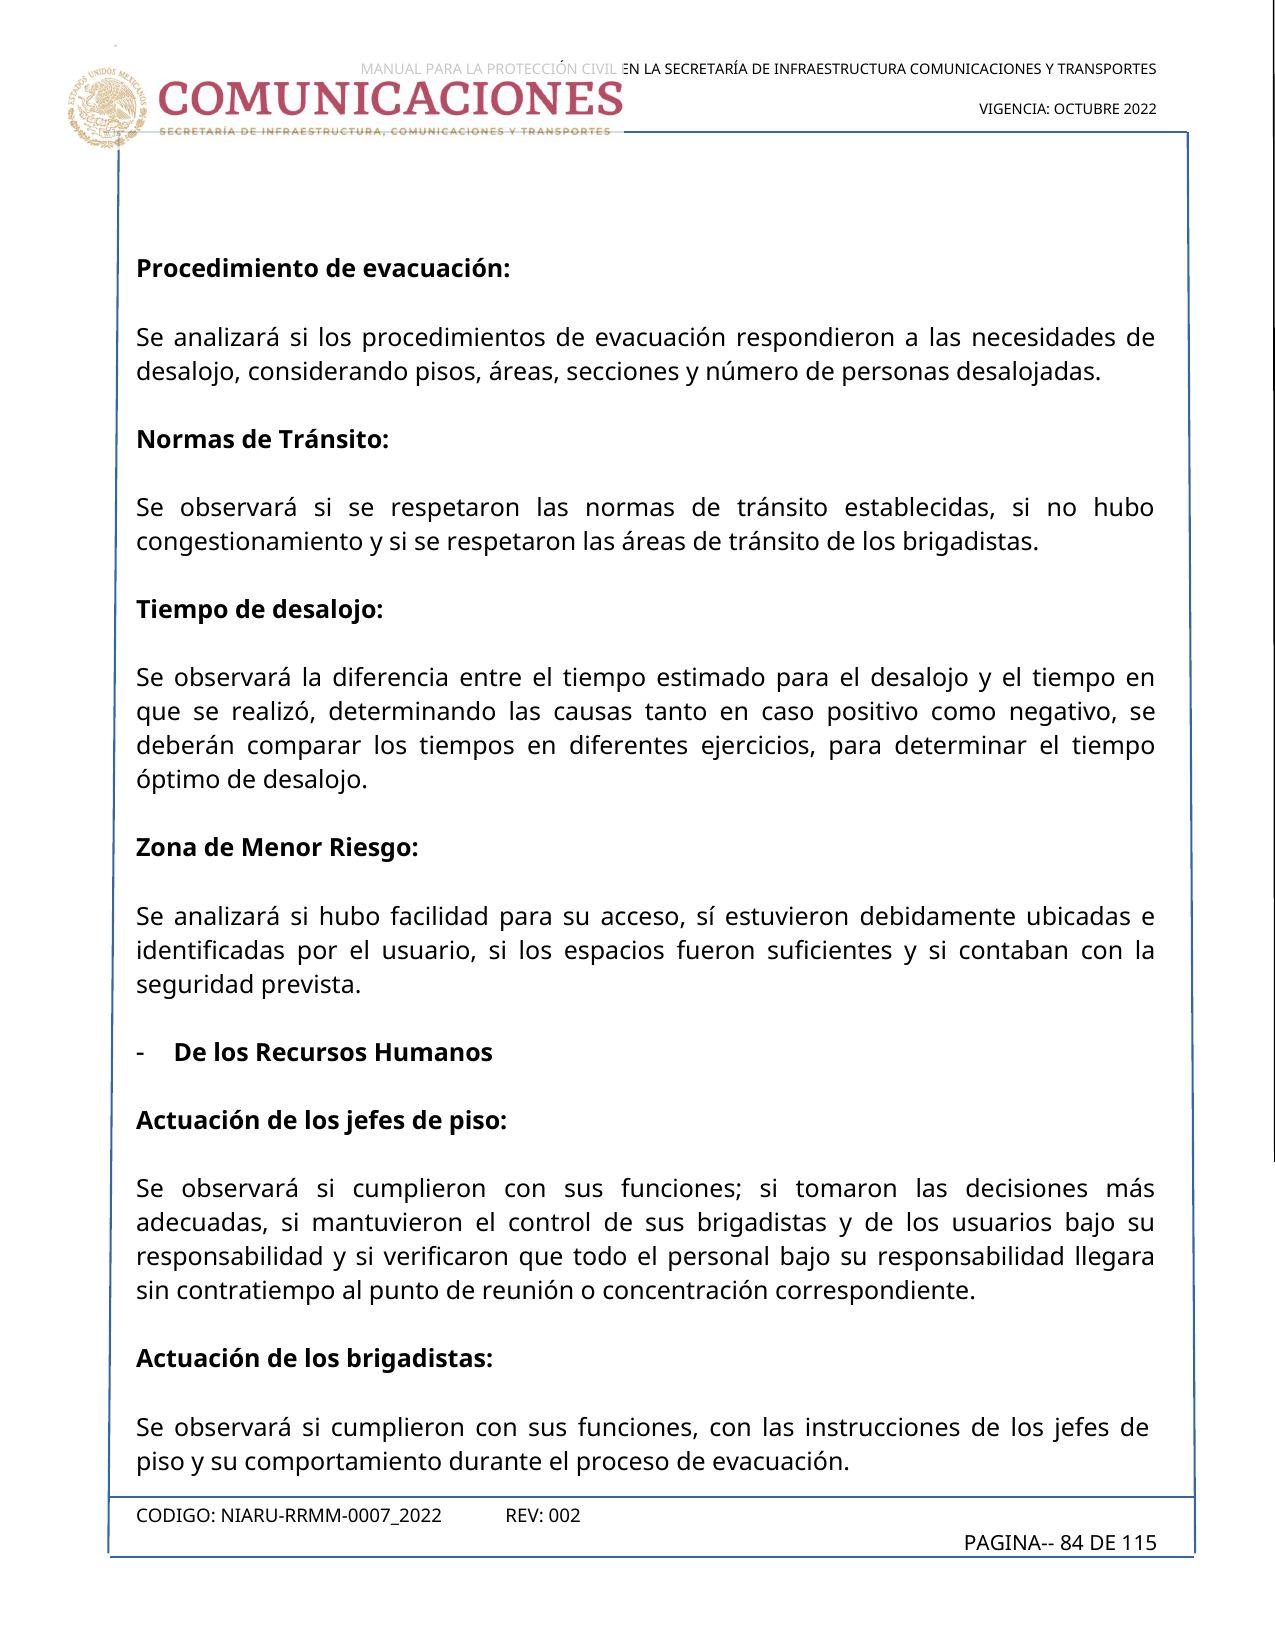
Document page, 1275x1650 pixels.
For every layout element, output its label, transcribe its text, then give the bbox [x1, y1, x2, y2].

text Se observará la diferencia entre el tiempo estimado para el desalojo y el tiempo en que se realizó, determinando las causas tanto en caso positivo como negativo, se deberán comparar los tiempos en diferentes ejercicios, para determinar el tiempo óptimo de desalojo. [136, 660, 1157, 796]
text Se observará si cumplieron con sus funciones; si tomaron las decisiones más adecuadas, si mantuvieron el control de sus brigadistas y de los usuarios bajo su responsabilidad y si verificaron que todo el personal bajo su responsabilidad llegara sin contratiempo al punto de reunión o concentración correspondiente. [136, 1171, 1157, 1307]
text Se analizará si hubo facilidad para su acceso, sí estuvieron debidamente ubicadas e identificadas por el usuario, si los espacios fueron suficientes y si contaban con la seguridad prevista. [136, 898, 1157, 1000]
text Procedimiento de evacuación: [136, 251, 1157, 285]
text Tiempo de desalojo: [136, 592, 1157, 626]
text Se analizará si los procedimientos de evacuación respondieron a las necesidades de desalojo, considerando pisos, áreas, secciones y número de personas desalojadas. [136, 319, 1157, 387]
list De los Recursos Humanos [136, 1034, 1157, 1068]
text Se observará si se respetaron las normas de tránsito establecidas, si no hubo congestionamiento y si se respetaron las áreas de tránsito de los brigadistas. [136, 489, 1157, 558]
text Se observará si cumplieron con sus funciones, con las instrucciones de los jefes de piso y su comportamiento durante el proceso de evacuación. [136, 1409, 1152, 1477]
text Normas de Tránsito: [136, 421, 1157, 455]
text Actuación de los jefes de piso: [136, 1103, 1152, 1137]
text Zona de Menor Riesgo: [136, 830, 1157, 864]
text Actuación de los brigadistas: [136, 1341, 1157, 1375]
